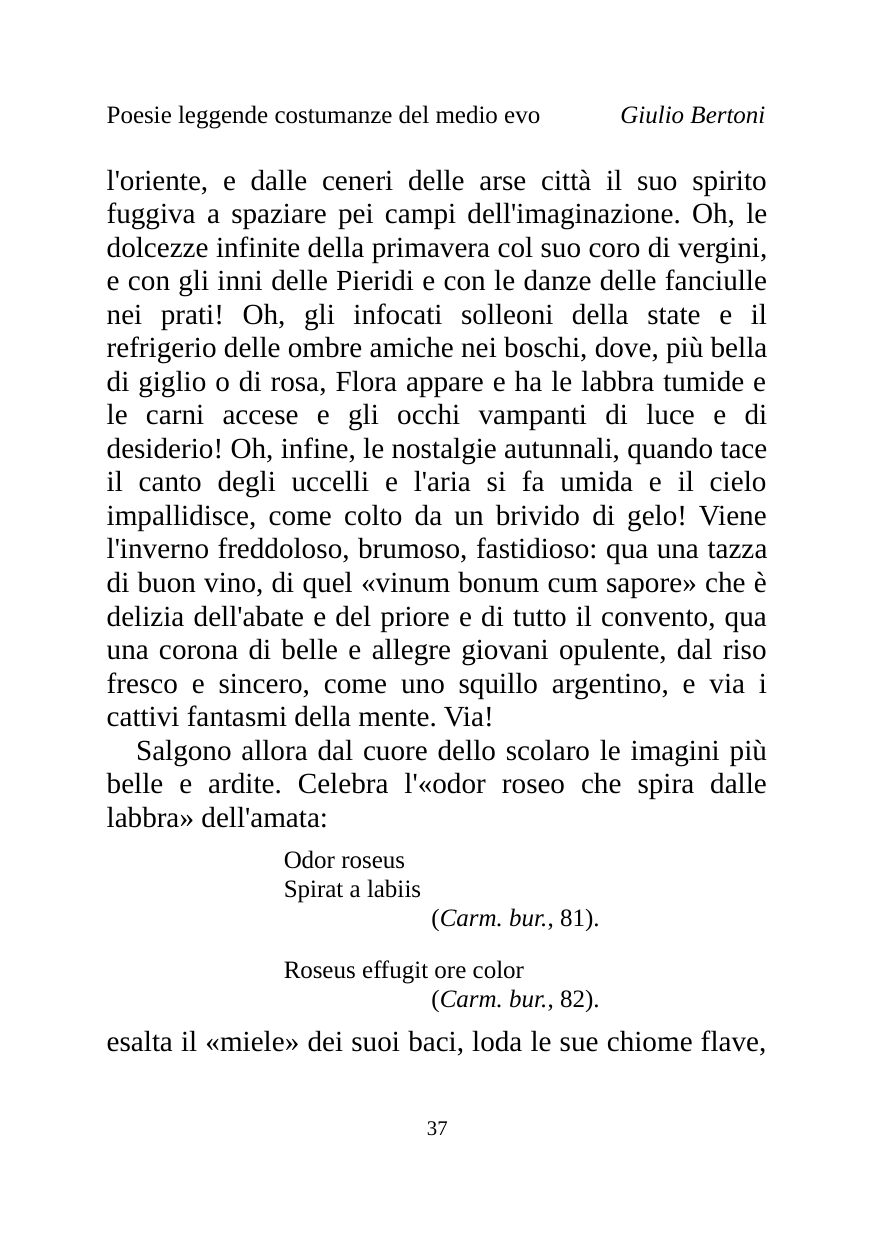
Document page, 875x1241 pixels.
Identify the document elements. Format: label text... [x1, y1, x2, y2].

text (Carm. bur., 81). [431, 903, 768, 932]
text l'oriente, e dalle ceneri delle arse città il suo spirito fuggiva a spaziare pei campi dell'imaginazione. Oh, le dolcezze infinite della primavera col suo coro di vergini, e con gli inni delle Pieridi e con le danze delle fanciulle nei prati! Oh, gli infocati solleoni della state e il refrigerio delle ombre amiche nei boschi, dove, più bella di giglio o di rosa, Flora appare e ha le labbra tumide e le carni accese e gli occhi vampanti di luce e di desiderio! Oh, infine, le nostalgie autunnali, quando tace il canto degli uccelli e l'aria si fa umida e il cielo impallidisce, come colto da un brivido di gelo! Viene l'inverno freddoloso, brumoso, fastidioso: qua una tazza di buon vino, di quel «vinum bonum cum sapore» che è delizia dell'abate e del priore e di tutto il convento, qua una corona di belle e allegre giovani opulente, dal riso fresco e sincero, come uno squillo argentino, e via i cattivi fantasmi della mente. Via! [106, 163, 768, 733]
text (Carm. bur., 82). [431, 984, 768, 1013]
text Roseus effugit ore color [283, 955, 768, 984]
text Odor roseus Spirat a labiis [283, 845, 768, 903]
text esalta il «miele» dei suoi baci, loda le sue chiome flave, [106, 1024, 768, 1058]
text Salgono allora dal cuore dello scolaro le imagini più belle e ardite. Celebra l'«odor roseo che spira dalle labbra» dell'amata: [106, 733, 768, 833]
